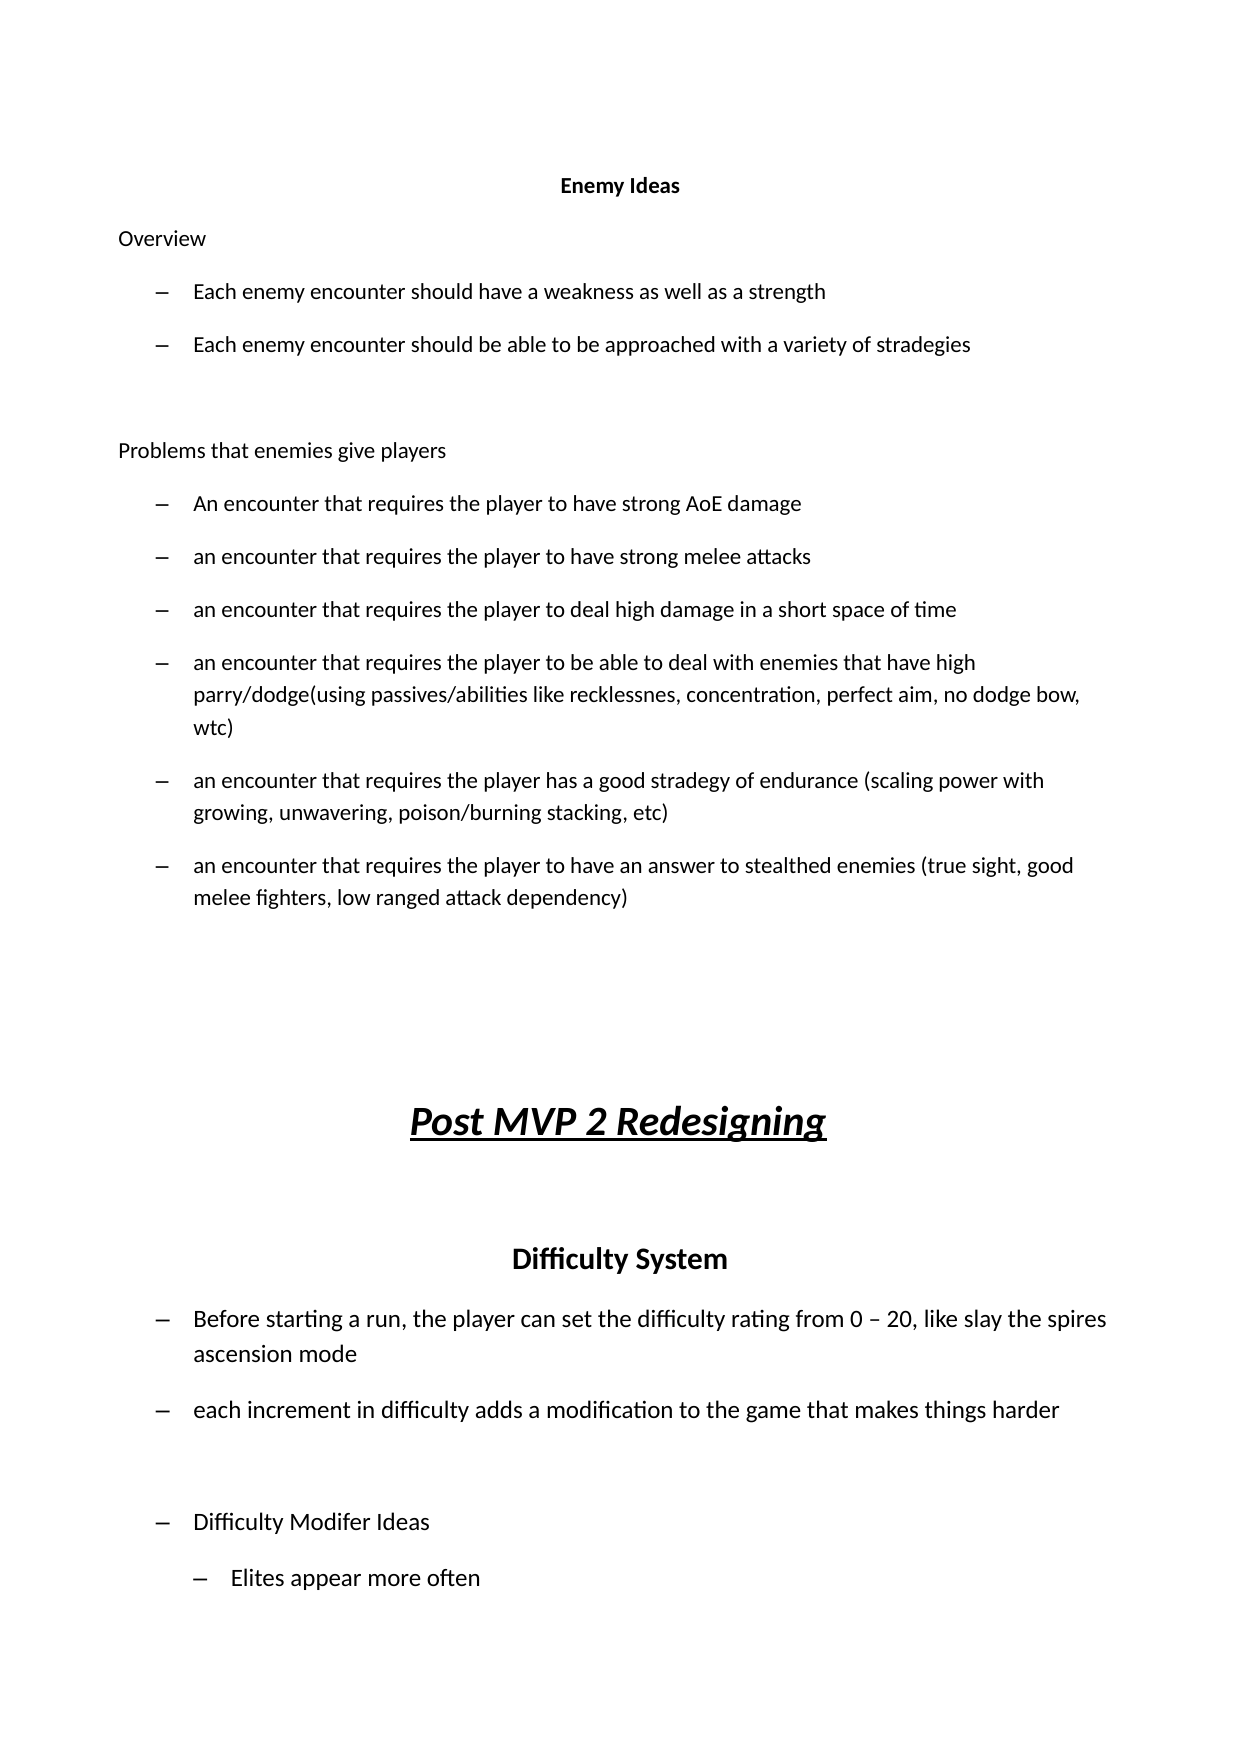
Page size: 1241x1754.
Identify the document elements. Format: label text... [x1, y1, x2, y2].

list an encounter that requires the player to deal high damage in a short space of time [156, 595, 1122, 623]
text Enemy Ideas [118, 171, 1122, 199]
list an encounter that requires the player to have an answer to stealthed enemies (true sight, good melee fighters, low ranged attack dependency) [156, 851, 1122, 911]
list Difficulty Modifer Ideas [156, 1506, 1122, 1537]
text Post MVP 2 Redesigning [118, 1095, 1122, 1146]
list an encounter that requires the player to have strong melee attacks [156, 542, 1122, 570]
text Problems that enemies give players [118, 436, 1122, 464]
list an encounter that requires the player has a good stradegy of endurance (scaling power with growing, unwavering, poison/burning stacking, etc) [156, 766, 1122, 826]
list an encounter that requires the player to be able to deal with enemies that have high parry/dodge(using passives/abilities like recklessnes, concentration, perfect aim, no dodge bow, wtc) [156, 648, 1122, 741]
list An encounter that requires the player to have strong AoE damage [156, 489, 1122, 517]
text Difficulty System [118, 1239, 1122, 1277]
list Elites appear more often [193, 1562, 1122, 1592]
list Before starting a run, the player can set the difficulty rating from 0 – 20, like slay the spires ascension mode [156, 1304, 1122, 1369]
list Each enemy encounter should have a weakness as well as a strength [156, 277, 1122, 305]
list each increment in difficulty adds a modification to the game that makes things harder [156, 1394, 1122, 1425]
text Overview [118, 224, 1122, 252]
list Each enemy encounter should be able to be approached with a variety of stradegies [156, 330, 1122, 358]
